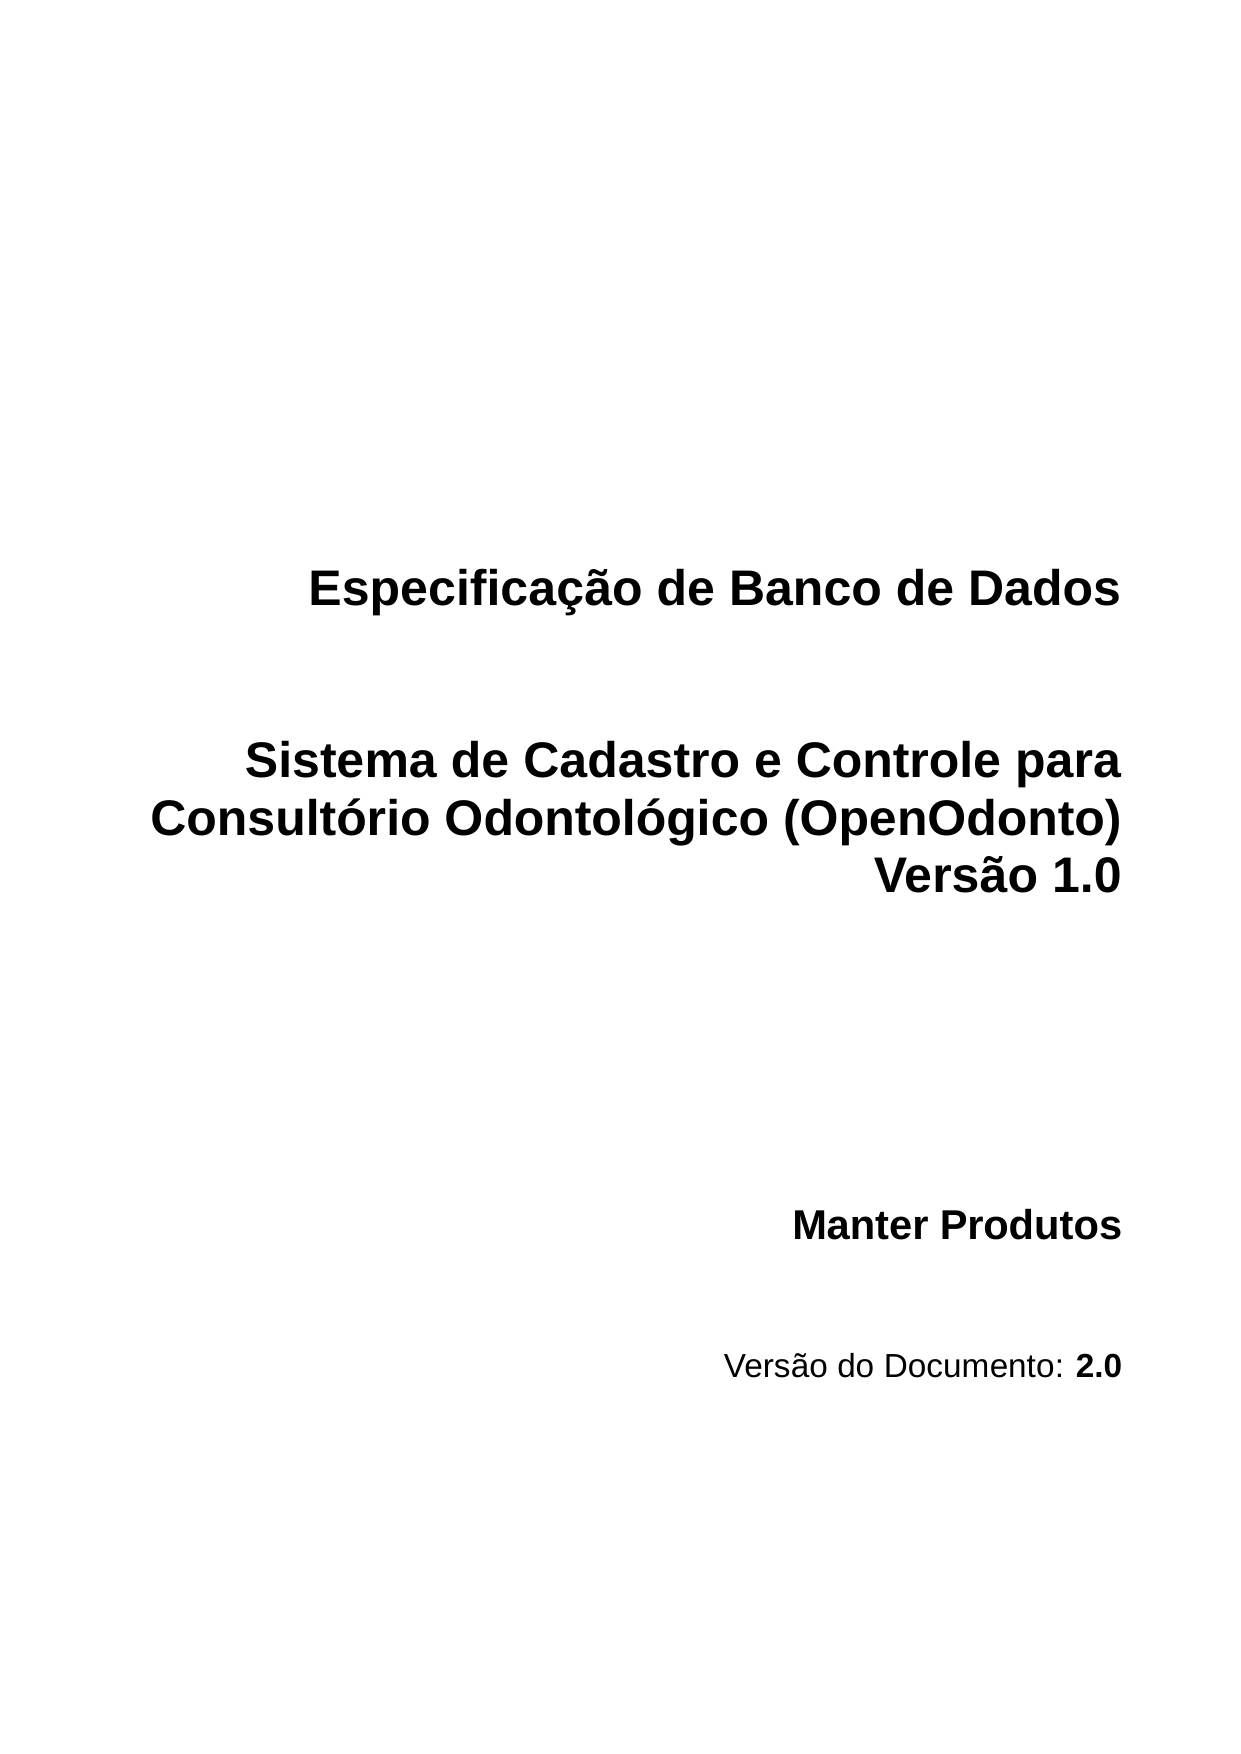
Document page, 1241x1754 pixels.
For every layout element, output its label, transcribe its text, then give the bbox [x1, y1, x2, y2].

text Manter Produtos [118, 1200, 1122, 1248]
text Versão do Documento: 2.0 [118, 1346, 1122, 1384]
text Sistema de Cadastro e Controle para Consultório Odontológico (OpenOdonto) Versão 1.0 [118, 731, 1122, 903]
text Especificação de Banco de Dados [118, 558, 1122, 616]
